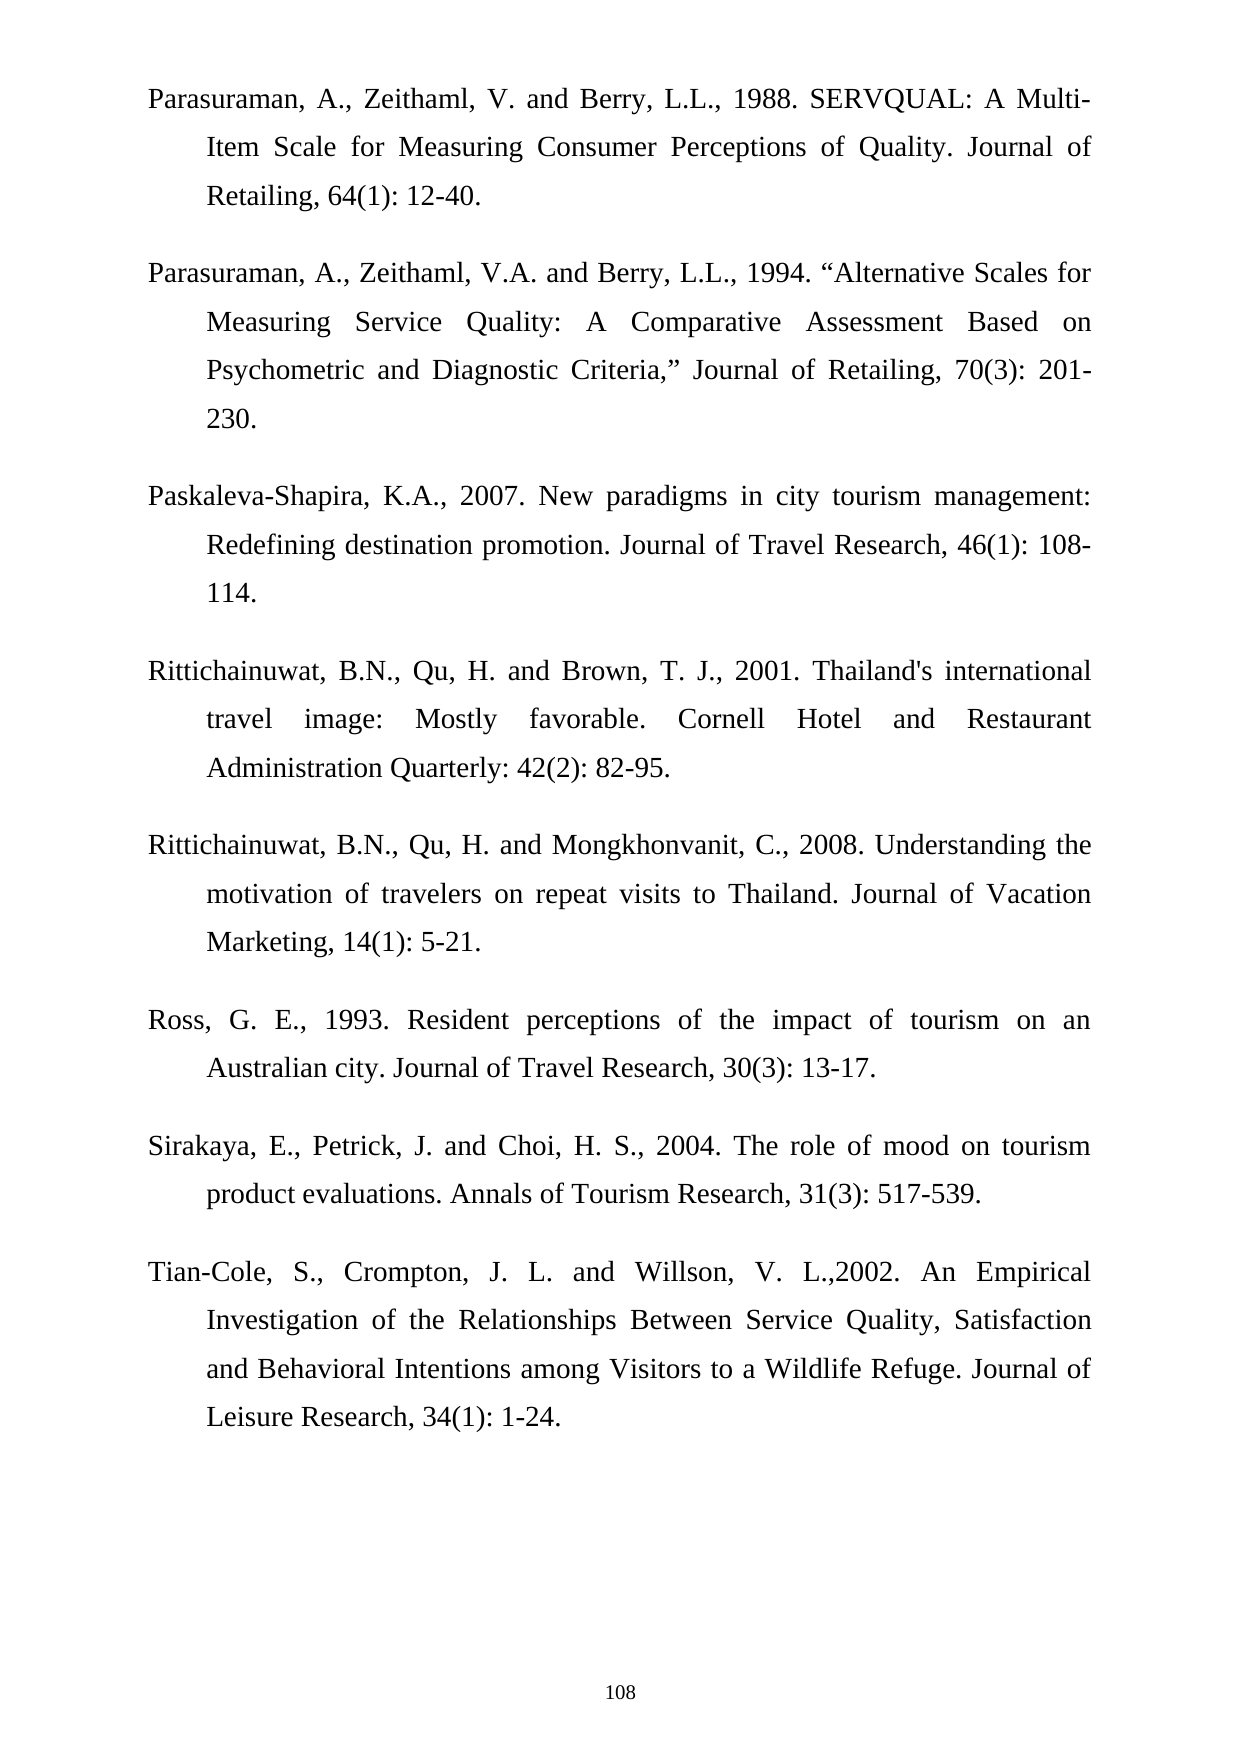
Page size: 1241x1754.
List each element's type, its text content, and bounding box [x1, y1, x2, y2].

text Tian-Cole, S., Crompton, J. L. and Willson, V. L.,2002. An Empirical Investigation of the Relationships Between Service Quality, Satisfaction and Behavioral Intentions among Visitors to a Wildlife Refuge. Journal of Leisure Research, 34(1): 1-24. [148, 1255, 1092, 1433]
text Paskaleva-Shapira, K.A., 2007. New paradigms in city tourism management: Redefining destination promotion. Journal of Travel Research, 46(1): 108-114. [148, 479, 1092, 609]
text Sirakaya, E., Petrick, J. and Choi, H. S., 2004. The role of mood on tourism product evaluations. Annals of Tourism Research, 31(3): 517-539. [148, 1129, 1092, 1210]
text Rittichainuwat, B.N., Qu, H. and Mongkhonvanit, C., 2008. Understanding the motivation of travelers on repeat visits to Thailand. Journal of Vacation Marketing, 14(1): 5-21. [148, 828, 1092, 958]
text Rittichainuwat, B.N., Qu, H. and Brown, T. J., 2001. Thailand's international travel image: Mostly favorable. Cornell Hotel and Restaurant Administration Quarterly: 42(2): 82-95. [148, 654, 1092, 783]
text Parasuraman, A., Zeithaml, V. and Berry, L.L., 1988. SERVQUAL: A Multi-Item Scale for Measuring Consumer Perceptions of Quality. Journal of Retailing, 64(1): 12-40. [148, 82, 1092, 211]
text Ross, G. E., 1993. Resident perceptions of the impact of tourism on an Australian city. Journal of Travel Research, 30(3): 13-17. [148, 1003, 1092, 1084]
text Parasuraman, A., Zeithaml, V.A. and Berry, L.L., 1994. “Alternative Scales for Measuring Service Quality: A Comparative Assessment Based on Psychometric and Diagnostic Criteria,” Journal of Retailing, 70(3): 201-230. [148, 257, 1092, 434]
